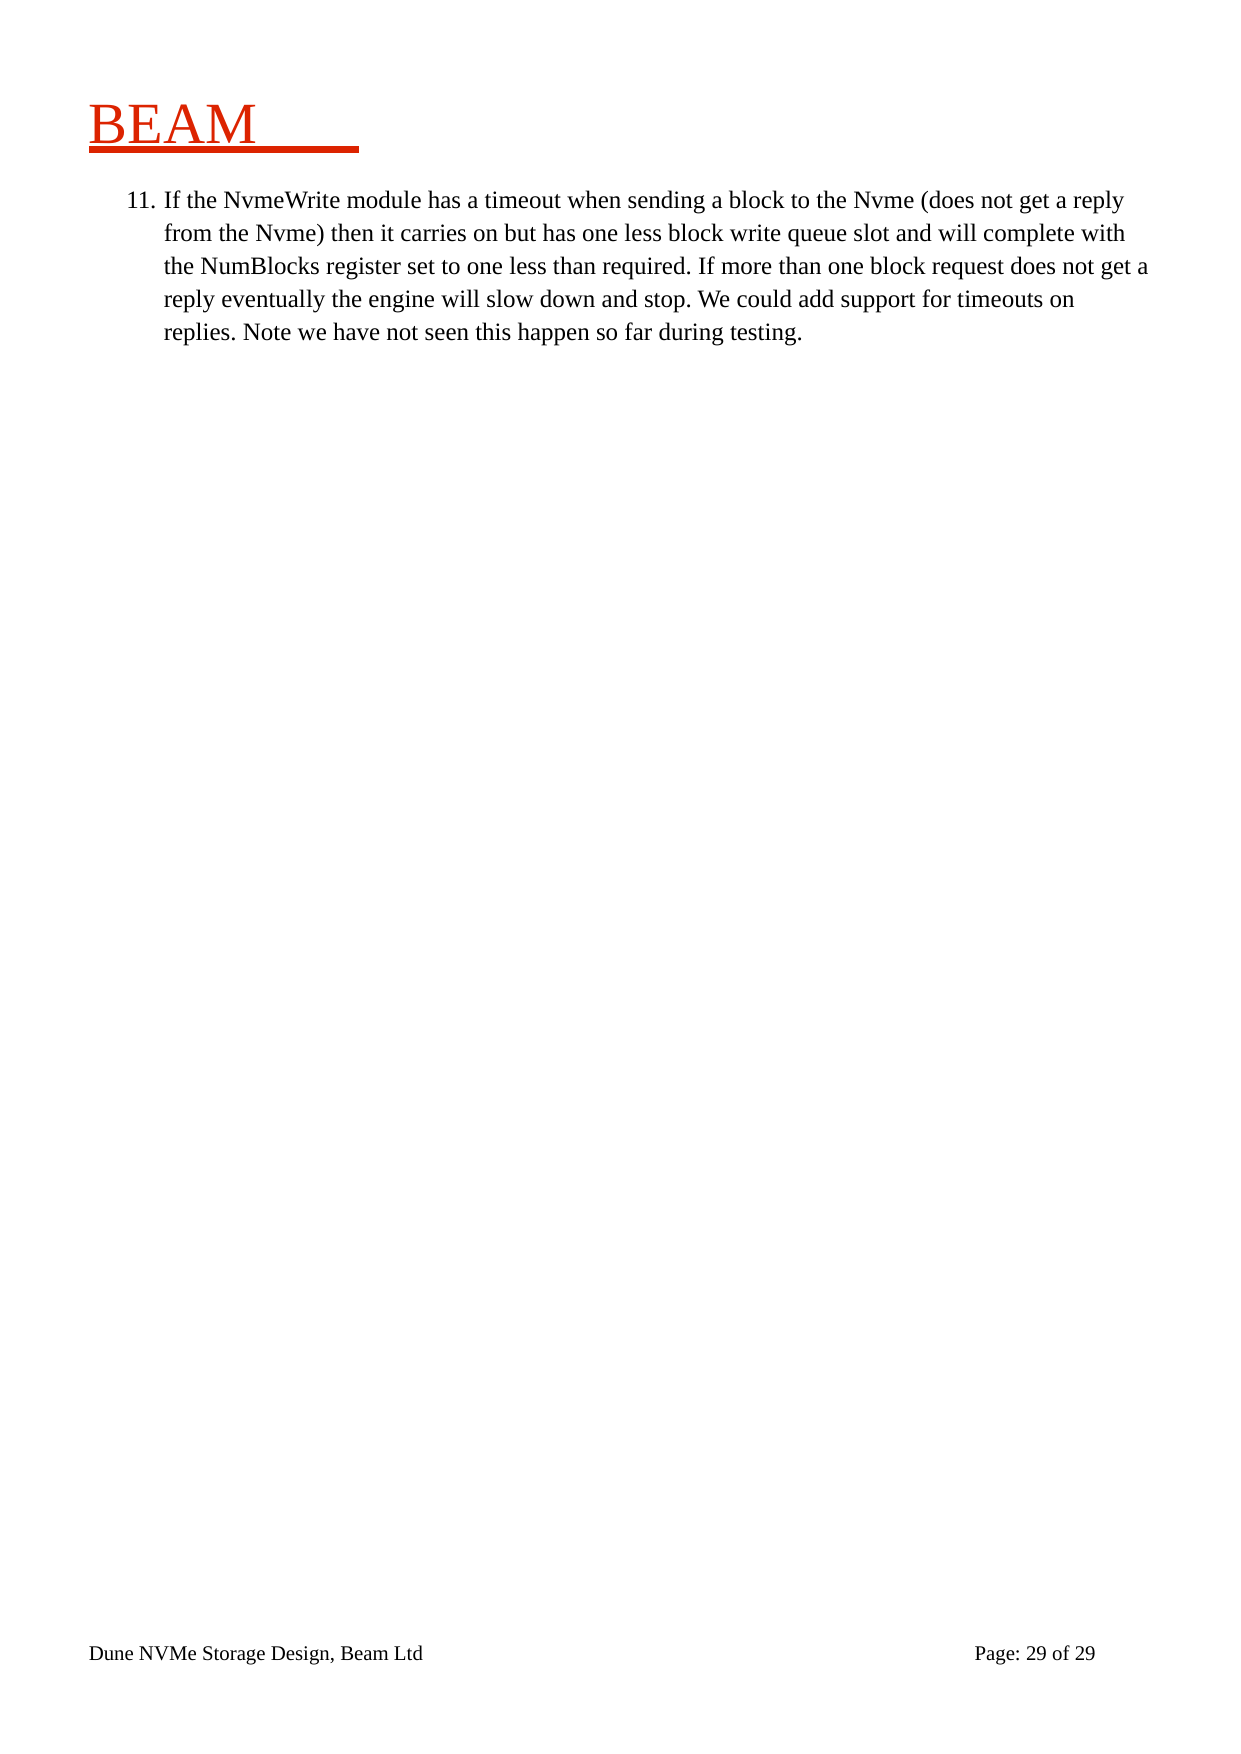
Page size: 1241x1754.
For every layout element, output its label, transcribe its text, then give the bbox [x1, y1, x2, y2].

list If the NvmeWrite module has a timeout when sending a block to the Nvme (does not get a reply from the Nvme) then it carries on but has one less block write queue slot and will complete with the NumBlocks register set to one less than required. If more than one block request does not get a reply eventually the engine will slow down and stop. We could add support for timeouts on replies. Note we have not seen this happen so far during testing. [126, 185, 1152, 346]
